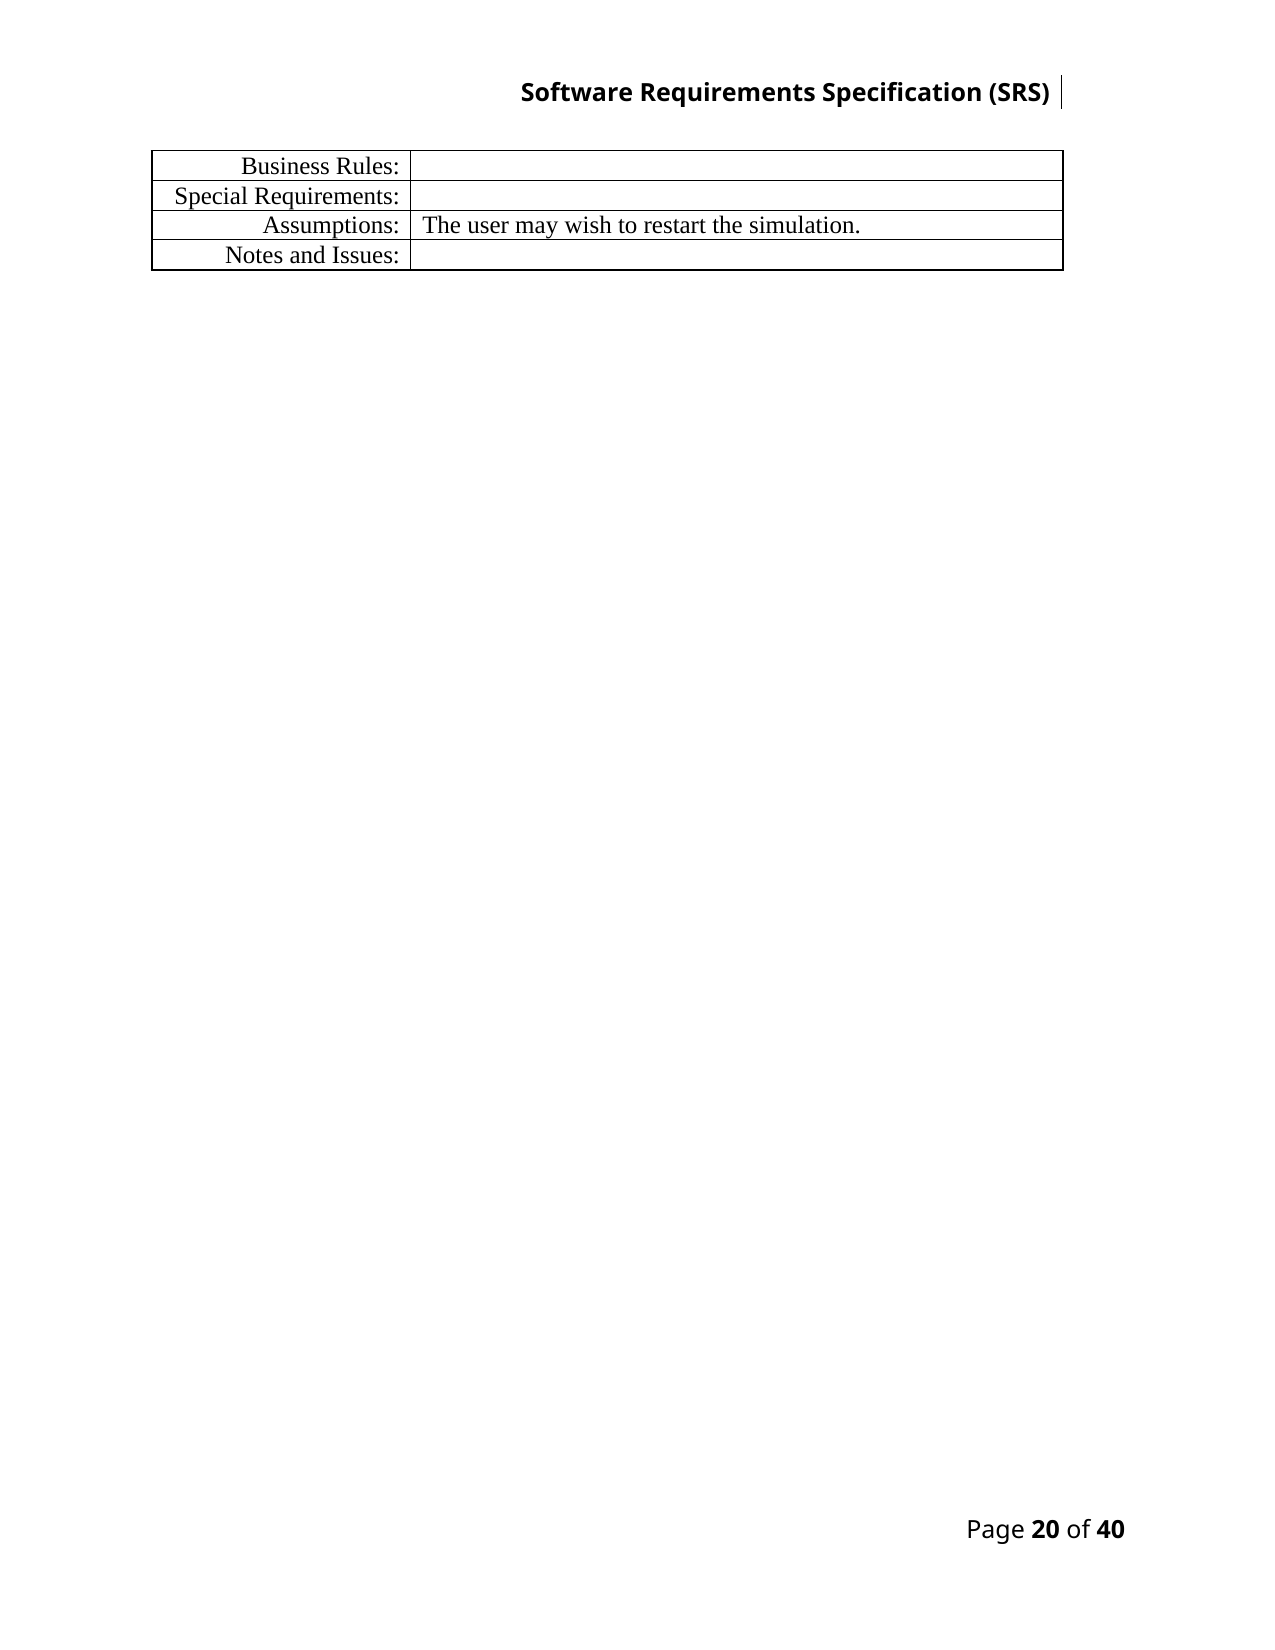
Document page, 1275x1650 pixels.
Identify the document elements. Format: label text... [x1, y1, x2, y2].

table_cell [411, 181, 1062, 209]
table_cell [411, 240, 1062, 269]
table_cell Business Rules: [153, 151, 410, 180]
table_cell [411, 151, 1062, 180]
table_cell Notes and Issues: [153, 240, 410, 269]
table_cell Special Requirements: [153, 181, 410, 209]
table_cell Assumptions: [153, 211, 410, 239]
table_cell The user may wish to restart the simulation. [411, 211, 1062, 239]
